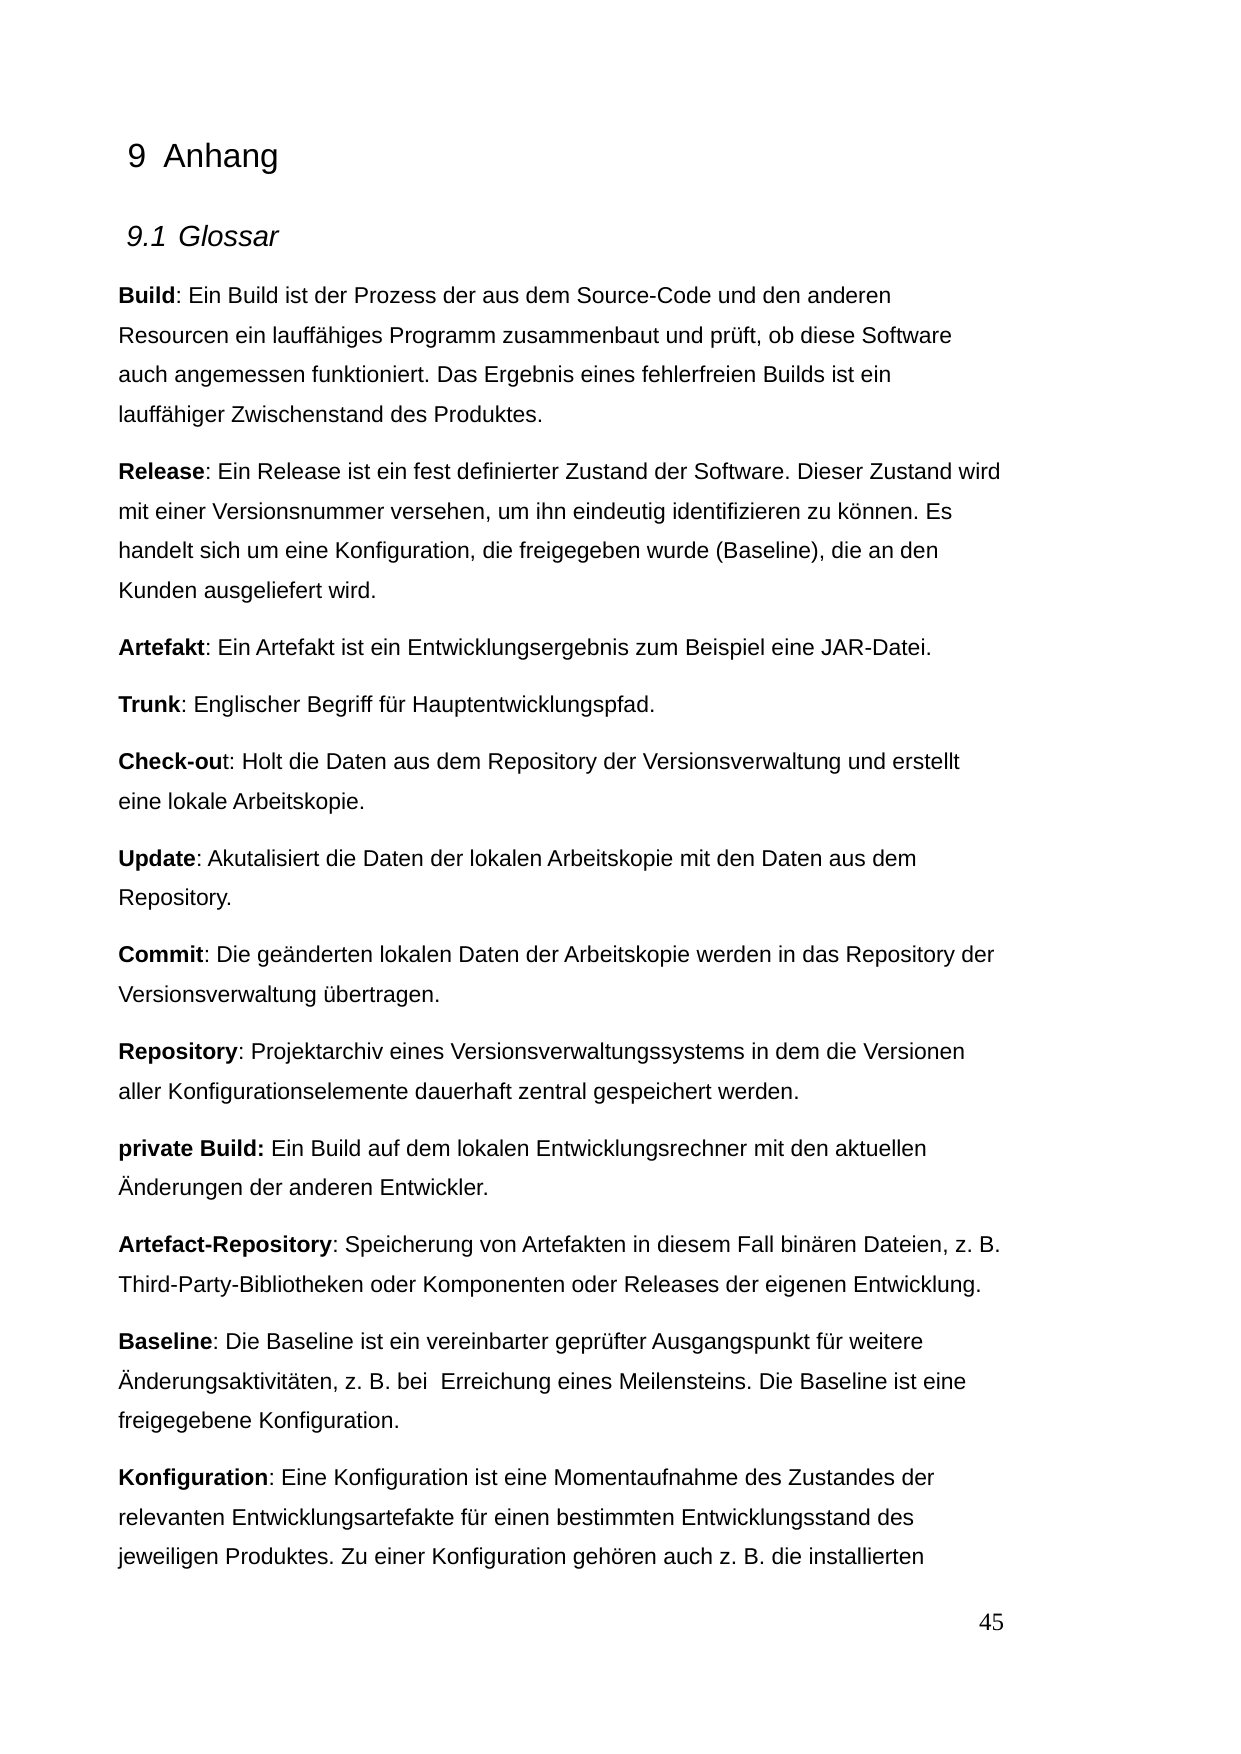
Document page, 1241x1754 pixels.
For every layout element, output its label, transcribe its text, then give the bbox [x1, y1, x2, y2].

text private Build: Ein Build auf dem lokalen Entwicklungsrechner mit den aktuellen Änderungen der anderen Entwickler. [118, 1135, 1004, 1201]
subtitle Anhang [118, 136, 1004, 174]
text Trunk: Englischer Begriff für Hauptentwicklungspfad. [118, 691, 1004, 717]
text Build: Ein Build ist der Prozess der aus dem Source-Code und den anderen Resourcen ein lauffähiges Programm zusammenbaut und prüft, ob diese Software auch angemessen funktioniert. Das Ergebnis eines fehlerfreien Builds ist ein lauffähiger Zwischenstand des Produktes. [118, 282, 1004, 427]
text Baseline: Die Baseline ist ein vereinbarter geprüfter Ausgangspunkt für weitere Änderungsaktivitäten, z. B. bei Erreichung eines Meilensteins. Die Baseline ist eine freigegebene Konfiguration. [118, 1328, 1004, 1433]
text Artefact-Repository: Speicherung von Artefakten in diesem Fall binären Dateien, z. B. Third-Party-Bibliotheken oder Komponenten oder Releases der eigenen Entwicklung. [118, 1231, 1004, 1297]
text Konfiguration: Eine Konfiguration ist eine Momentaufnahme des Zustandes der relevanten Entwicklungsartefakte für einen bestimmten Entwicklungsstand des jeweiligen Produktes. Zu einer Konfiguration gehören auch z. B. die installierten [118, 1464, 1004, 1569]
text Commit: Die geänderten lokalen Daten der Arbeitskopie werden in das Repository der Versionsverwaltung übertragen. [118, 941, 1004, 1007]
subtitle Glossar [118, 219, 1004, 252]
text Update: Akutalisiert die Daten der lokalen Arbeitskopie mit den Daten aus dem Repository. [118, 845, 1004, 911]
text Check-out: Holt die Daten aus dem Repository der Versionsverwaltung und erstellt eine lokale Arbeitskopie. [118, 748, 1004, 814]
text Artefakt: Ein Artefakt ist ein Entwicklungsergebnis zum Beispiel eine JAR-Datei. [118, 634, 1004, 660]
text Release: Ein Release ist ein fest definierter Zustand der Software. Dieser Zustand wird mit einer Versionsnummer versehen, um ihn eindeutig identifizieren zu können. Es handelt sich um eine Konfiguration, die freigegeben wurde (Baseline), die an den Kunden ausgeliefert wird. [118, 458, 1004, 603]
text Repository: Projektarchiv eines Versionsverwaltungssystems in dem die Versionen aller Konfigurationselemente dauerhaft zentral gespeichert werden. [118, 1038, 1004, 1104]
